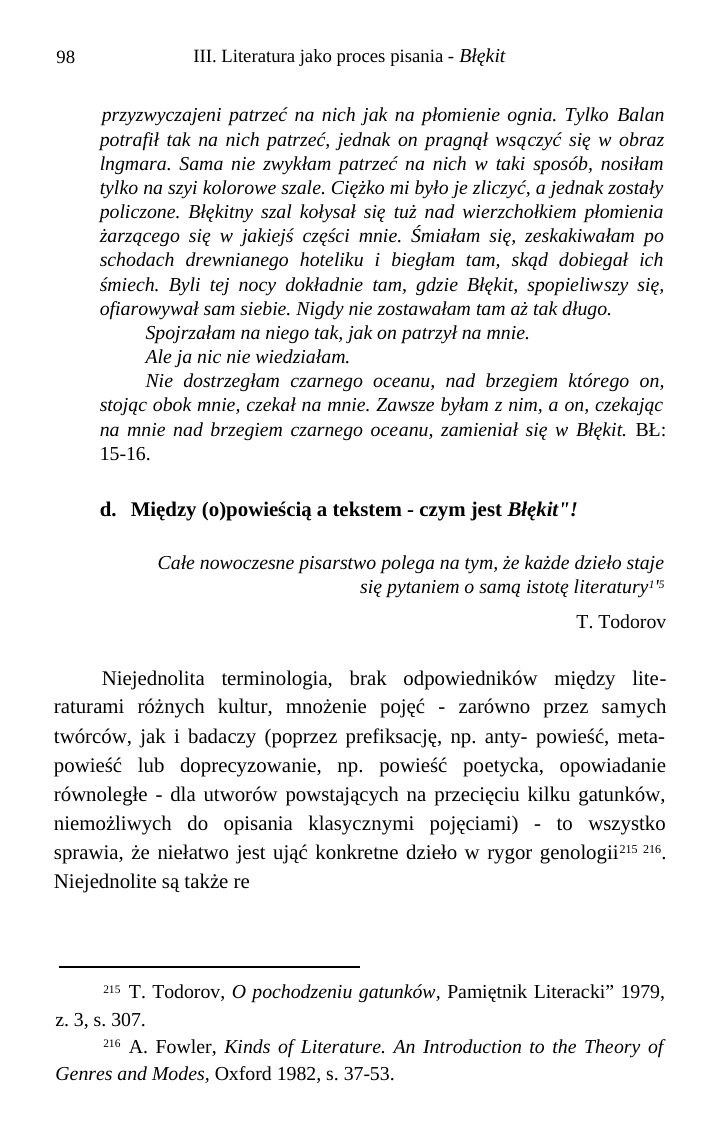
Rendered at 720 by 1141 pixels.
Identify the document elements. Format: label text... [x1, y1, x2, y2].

text Niejednolita terminologia, brak odpowiedników między lite­raturami różnych kultur, mnożenie pojęć - zarówno przez sa­mych twórców, jak i badaczy (poprzez prefiksację, np. anty- powieść, meta-powieść lub doprecyzowanie, np. powieść po­etycka, opowiadanie równoległe - dla utworów powstających na przecięciu kilku gatunków, niemożliwych do opisania klasycz­nymi pojęciami) - to wszystko sprawia, że niełatwo jest ująć konkretne dzieło w rygor genologii215 216. Niejednolite są także re­ [54, 665, 666, 893]
text T. Todorov [54, 610, 666, 633]
text 216 A. Fowler, Kinds of Literature. An Introduction to the The­ory of Genres and Modes, Oxford 1982, s. 37-53. [55, 1035, 665, 1085]
text Spojrzałam na niego tak, jak on patrzył na mnie. [54, 321, 666, 344]
text Całe nowoczesne pisarstwo polega na tym, że każde dzieło staje się pytaniem o samą istotę literatury1'5 [156, 551, 666, 598]
text 215 T. Todorov, O pochodzeniu gatunków, Pamiętnik Literac­ki” 1979, z. 3, s. 307. [55, 980, 665, 1029]
text przyzwyczajeni patrzeć na nich jak na płomienie ognia. Tylko Balan potrafił tak na nich patrzeć, jednak on pragnął wsą­czyć się w obraz lngmara. Sama nie zwykłam patrzeć na nich w taki sposób, nosiłam tylko na szyi kolorowe szale. Ciężko mi było je zliczyć, a jednak zostały policzone. Błękitny szal kołysał się tuż nad wierzchołkiem płomienia żarzącego się w jakiejś części mnie. Śmiałam się, zeskakiwałam po scho­dach drewnianego hoteliku i biegłam tam, skąd dobiegał ich śmiech. Byli tej nocy dokładnie tam, gdzie Błękit, spopieliw­szy się, ofiarowywał sam siebie. Nigdy nie zostawałam tam aż tak długo. [99, 103, 666, 319]
text III. Literatura jako proces pisania - Błękit [193, 44, 529, 67]
text 98 [56, 46, 81, 67]
text Ale ja nic nie wiedziałam. [54, 345, 666, 368]
text Nie dostrzegłam czarnego oceanu, nad brzegiem które­go on, stojąc obok mnie, czekał na mnie. Zawsze byłam z nim, a on, czekając na mnie nad brzegiem czarnego oce­anu, zamieniał się w Błękit. BŁ: 15-16. [99, 369, 666, 464]
subtitle d. Między (o)powieścią a tekstem - czym jest Błękit"! [54, 497, 666, 521]
